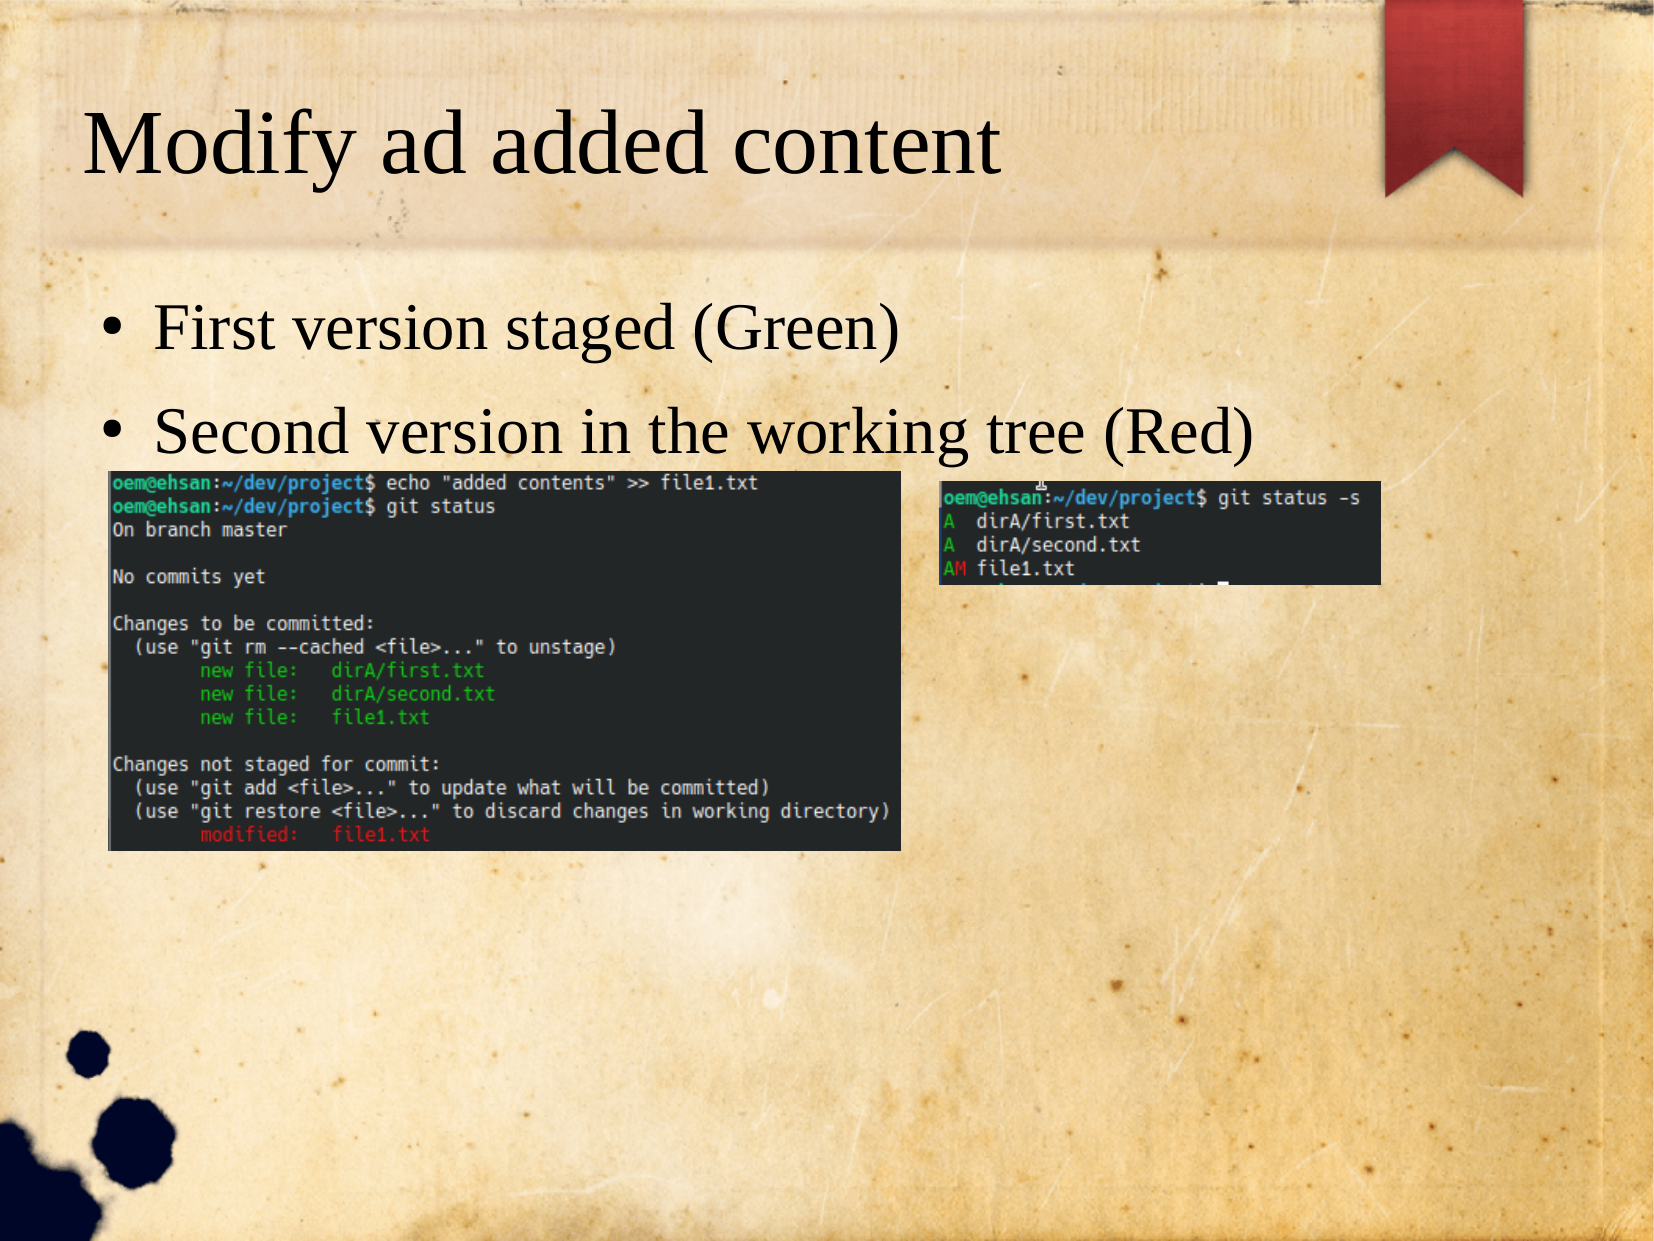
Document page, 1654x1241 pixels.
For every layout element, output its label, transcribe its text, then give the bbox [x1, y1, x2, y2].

list First version staged (Green) Second version in the working tree (Red) [82, 290, 1538, 1010]
picture [0, 0, 1654, 1241]
title Modify ad added content [82, 49, 1347, 237]
